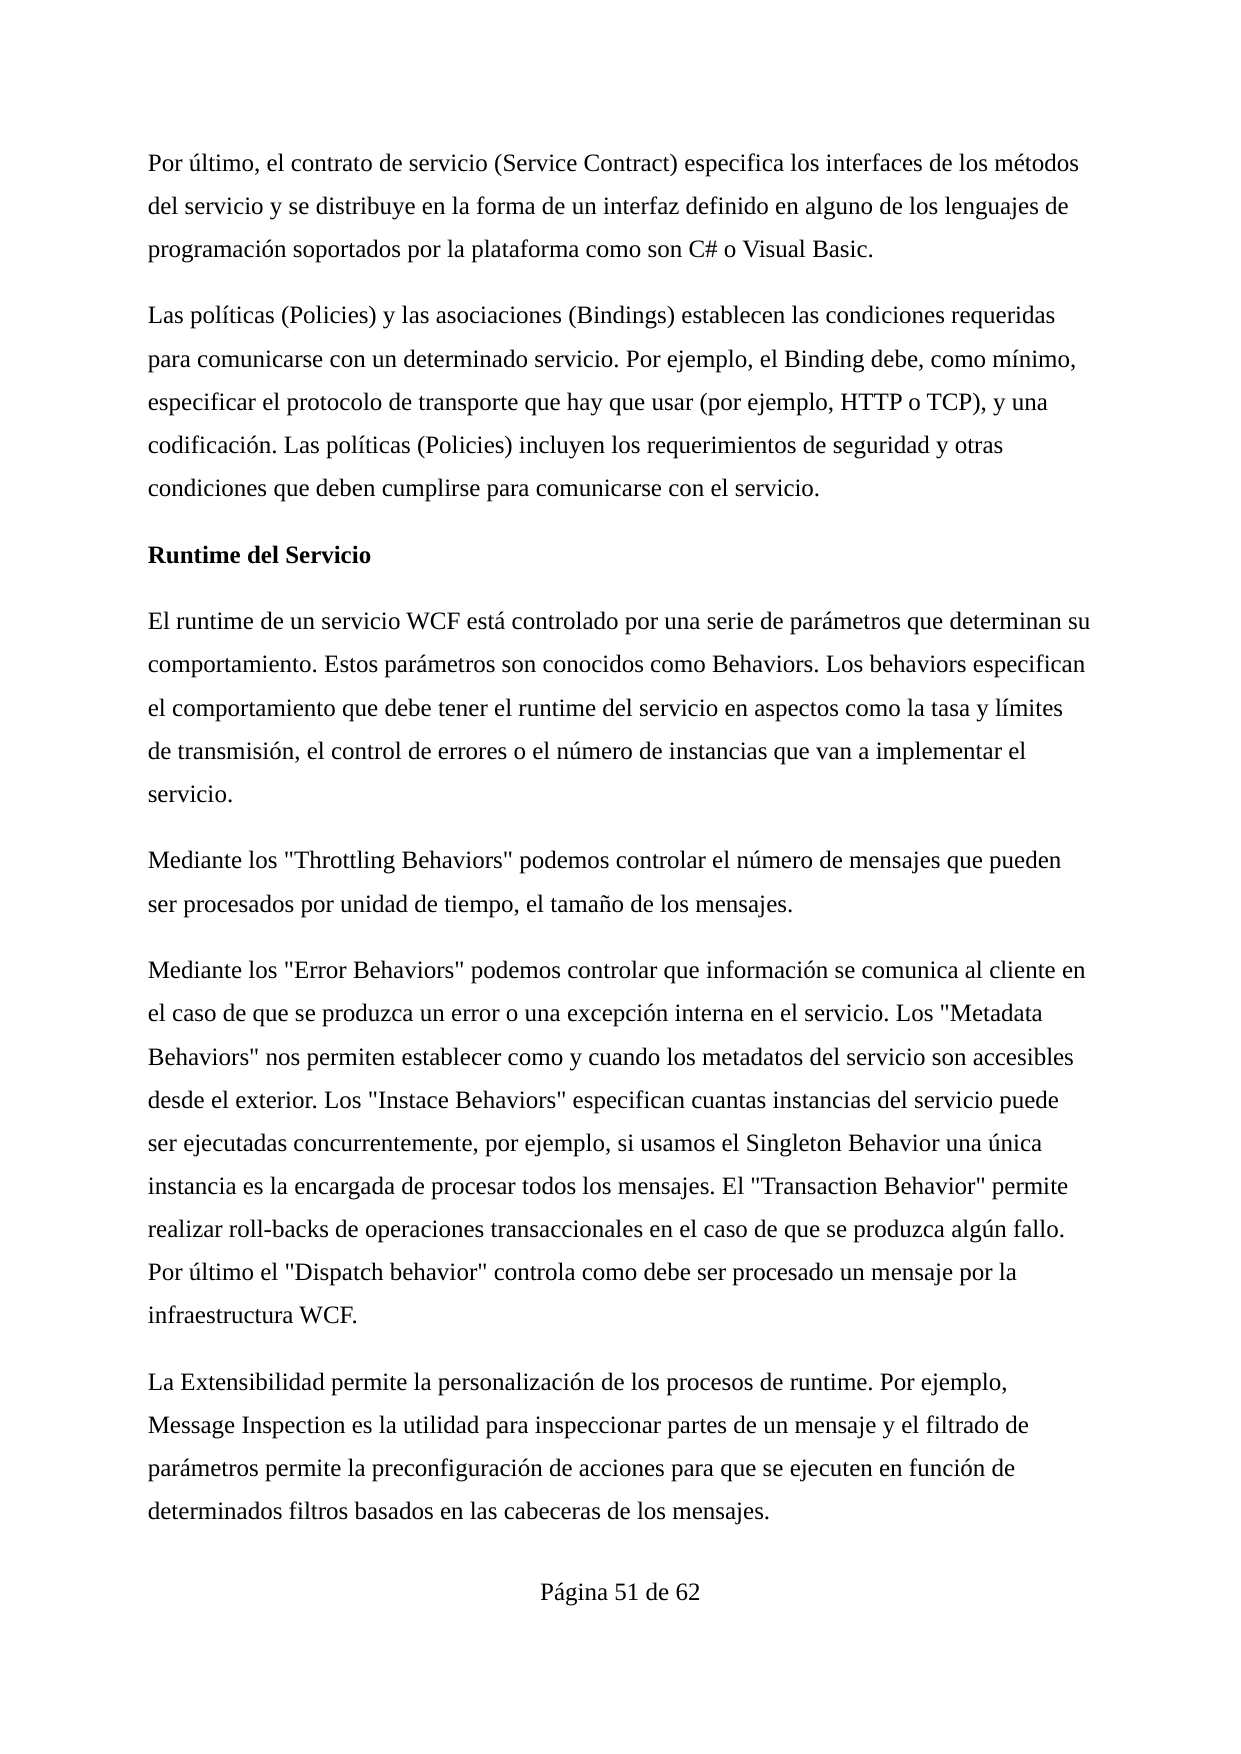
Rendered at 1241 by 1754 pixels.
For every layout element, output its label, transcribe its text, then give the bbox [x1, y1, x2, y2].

text El runtime de un servicio WCF está controlado por una serie de parámetros que determinan su comportamiento. Estos parámetros son conocidos como Behaviors. Los behaviors especifican el comportamiento que debe tener el runtime del servicio en aspectos como la tasa y límites de transmisión, el control de errores o el número de instancias que van a implementar el servicio. [148, 606, 1093, 808]
text Las políticas (Policies) y las asociaciones (Bindings) establecen las condiciones requeridas para comunicarse con un determinado servicio. Por ejemplo, el Binding debe, como mínimo, especificar el protocolo de transporte que hay que usar (por ejemplo, HTTP o TCP), y una codificación. Las políticas (Policies) incluyen los requerimientos de seguridad y otras condiciones que deben cumplirse para comunicarse con el servicio. [148, 301, 1093, 502]
text Mediante los "Throttling Behaviors" podemos controlar el número de mensajes que pueden ser procesados por unidad de tiempo, el tamaño de los mensajes. [148, 846, 1093, 917]
text La Extensibilidad permite la personalización de los procesos de runtime. Por ejemplo, Message Inspection es la utilidad para inspeccionar partes de un mensaje y el filtrado de parámetros permite la preconfiguración de acciones para que se ejecuten en función de determinados filtros basados en las cabeceras de los mensajes. [148, 1367, 1093, 1525]
text Mediante los "Error Behaviors" podemos controlar que información se comunica al cliente en el caso de que se produzca un error o una excepción interna en el servicio. Los "Metadata Behaviors" nos permiten establecer como y cuando los metadatos del servicio son accesibles desde el exterior. Los "Instace Behaviors" especifican cuantas instancias del servicio puede ser ejecutadas concurrentemente, por ejemplo, si usamos el Singleton Behavior una única instancia es la encargada de procesar todos los mensajes. El "Transaction Behavior" permite realizar roll-backs de operaciones transaccionales en el caso de que se produzca algún fallo. Por último el "Dispatch behavior" controla como debe ser procesado un mensaje por la infraestructura WCF. [148, 955, 1093, 1329]
text Por último, el contrato de servicio (Service Contract) especifica los interfaces de los métodos del servicio y se distribuye en la forma de un interfaz definido en alguno de los lenguajes de programación soportados por la plataforma como son C# o Visual Basic. [148, 148, 1093, 263]
text Runtime del Servicio [148, 540, 1093, 568]
